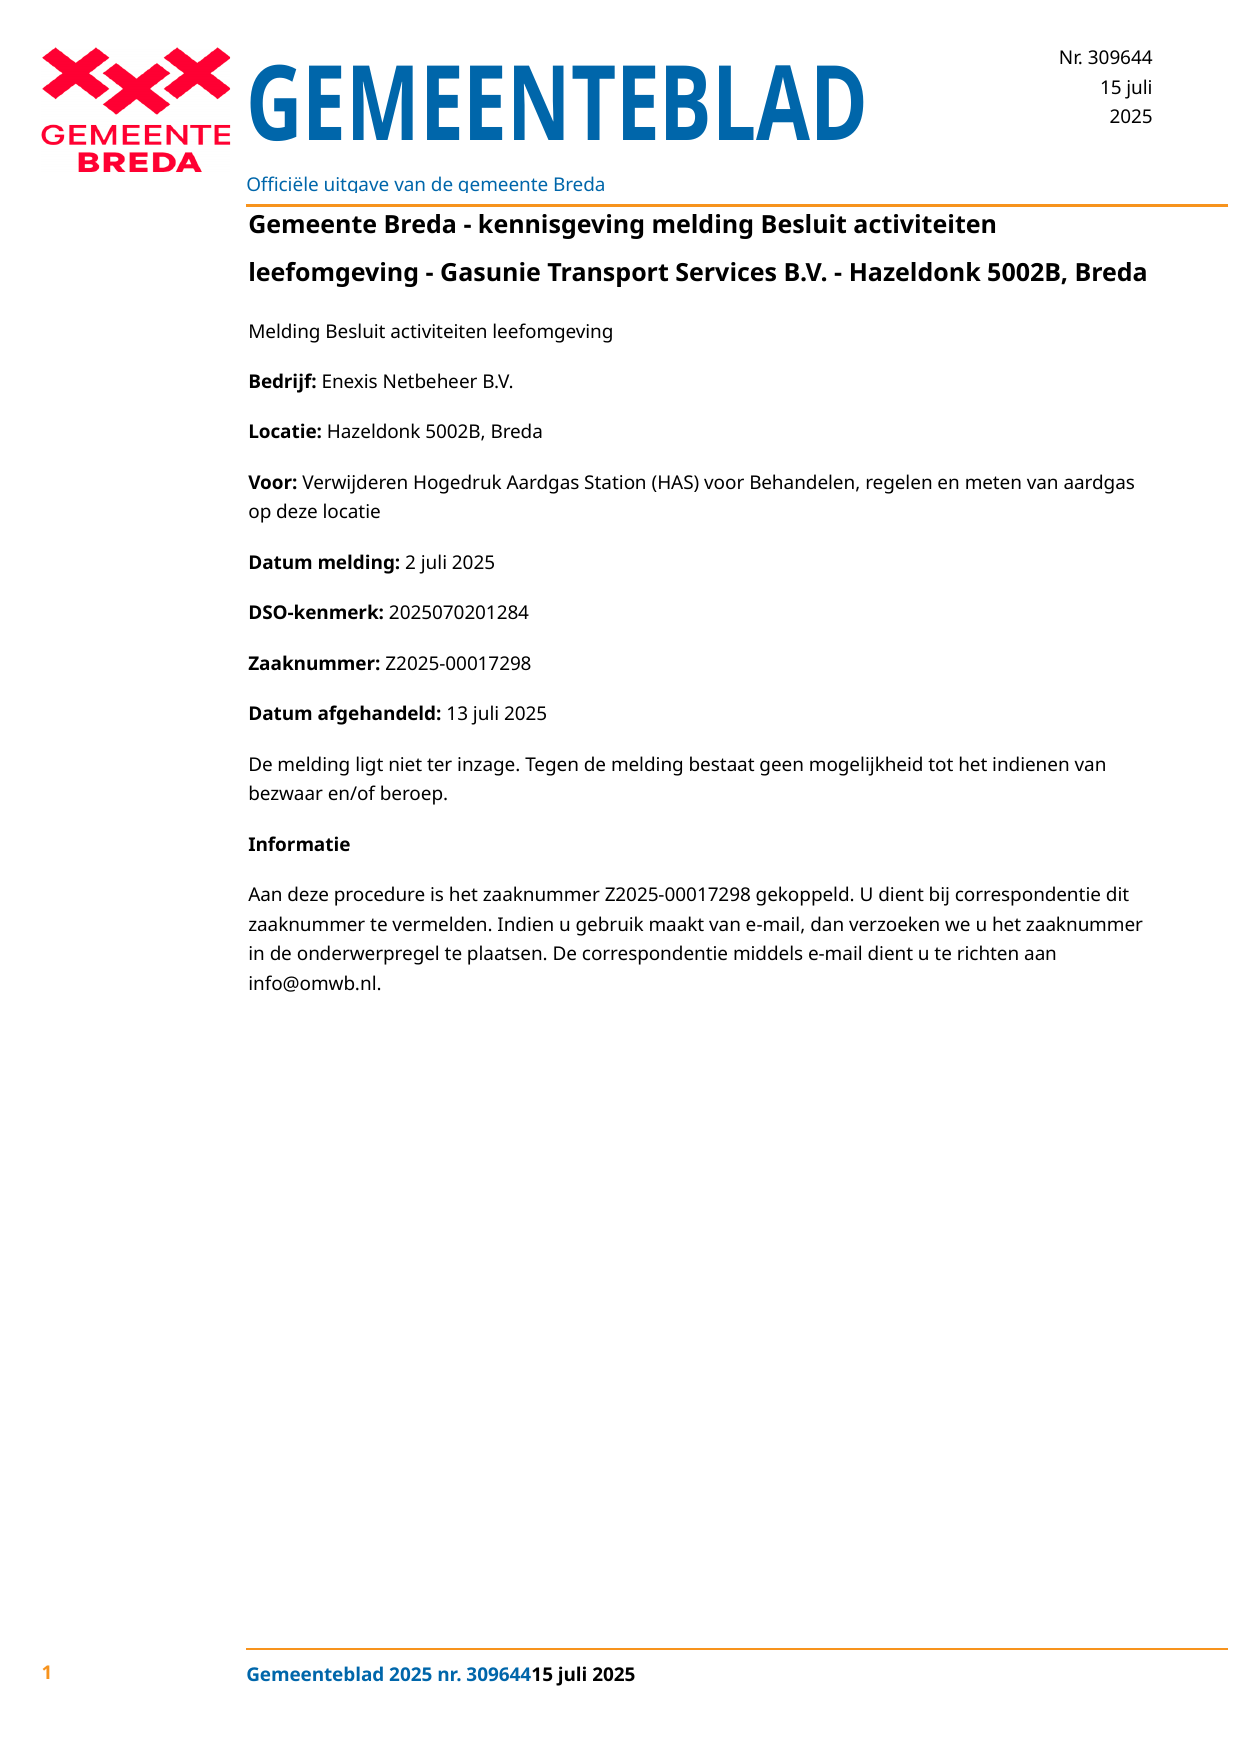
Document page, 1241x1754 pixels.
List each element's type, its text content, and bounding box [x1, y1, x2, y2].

text Informatie [248, 831, 1152, 857]
text Melding Besluit activiteiten leefomgeving [248, 318, 1152, 344]
text Aan deze procedure is het zaaknummer Z2025-00017298 gekoppeld. U dient bij correspondentie dit zaaknummer te vermelden. Indien u gebruik maakt van e-mail, dan verzoeken we u het zaaknummer in de onderwerpregel te plaatsen. De correspondentie middels e-mail dient u te richten aan info@omwb.nl. [248, 881, 1152, 996]
text Datum afgehandeld: 13 juli 2025 [248, 700, 1152, 726]
picture [41, 47, 231, 172]
text Bedrijf: Enexis Netbeheer B.V. [248, 368, 1152, 394]
text Datum melding: 2 juli 2025 [248, 549, 1152, 575]
text Gemeente Breda - kennisgeving melding Besluit activiteiten leefomgeving - Gasunie Transport Services B.V. - Hazeldonk 5002B, Breda [248, 207, 1152, 288]
text Locatie: Hazeldonk 5002B, Breda [248, 419, 1152, 444]
text Zaaknummer: Z2025-00017298 [248, 650, 1152, 676]
text De melding ligt niet ter inzage. Tegen de melding bestaat geen mogelijkheid tot het indienen van bezwaar en/of beroep. [248, 751, 1152, 806]
text Voor: Verwijderen Hogedruk Aardgas Station (HAS) voor Behandelen, regelen en meten van aardgas op deze locatie [248, 469, 1152, 524]
text DSO-kenmerk: 2025070201284 [248, 599, 1152, 625]
